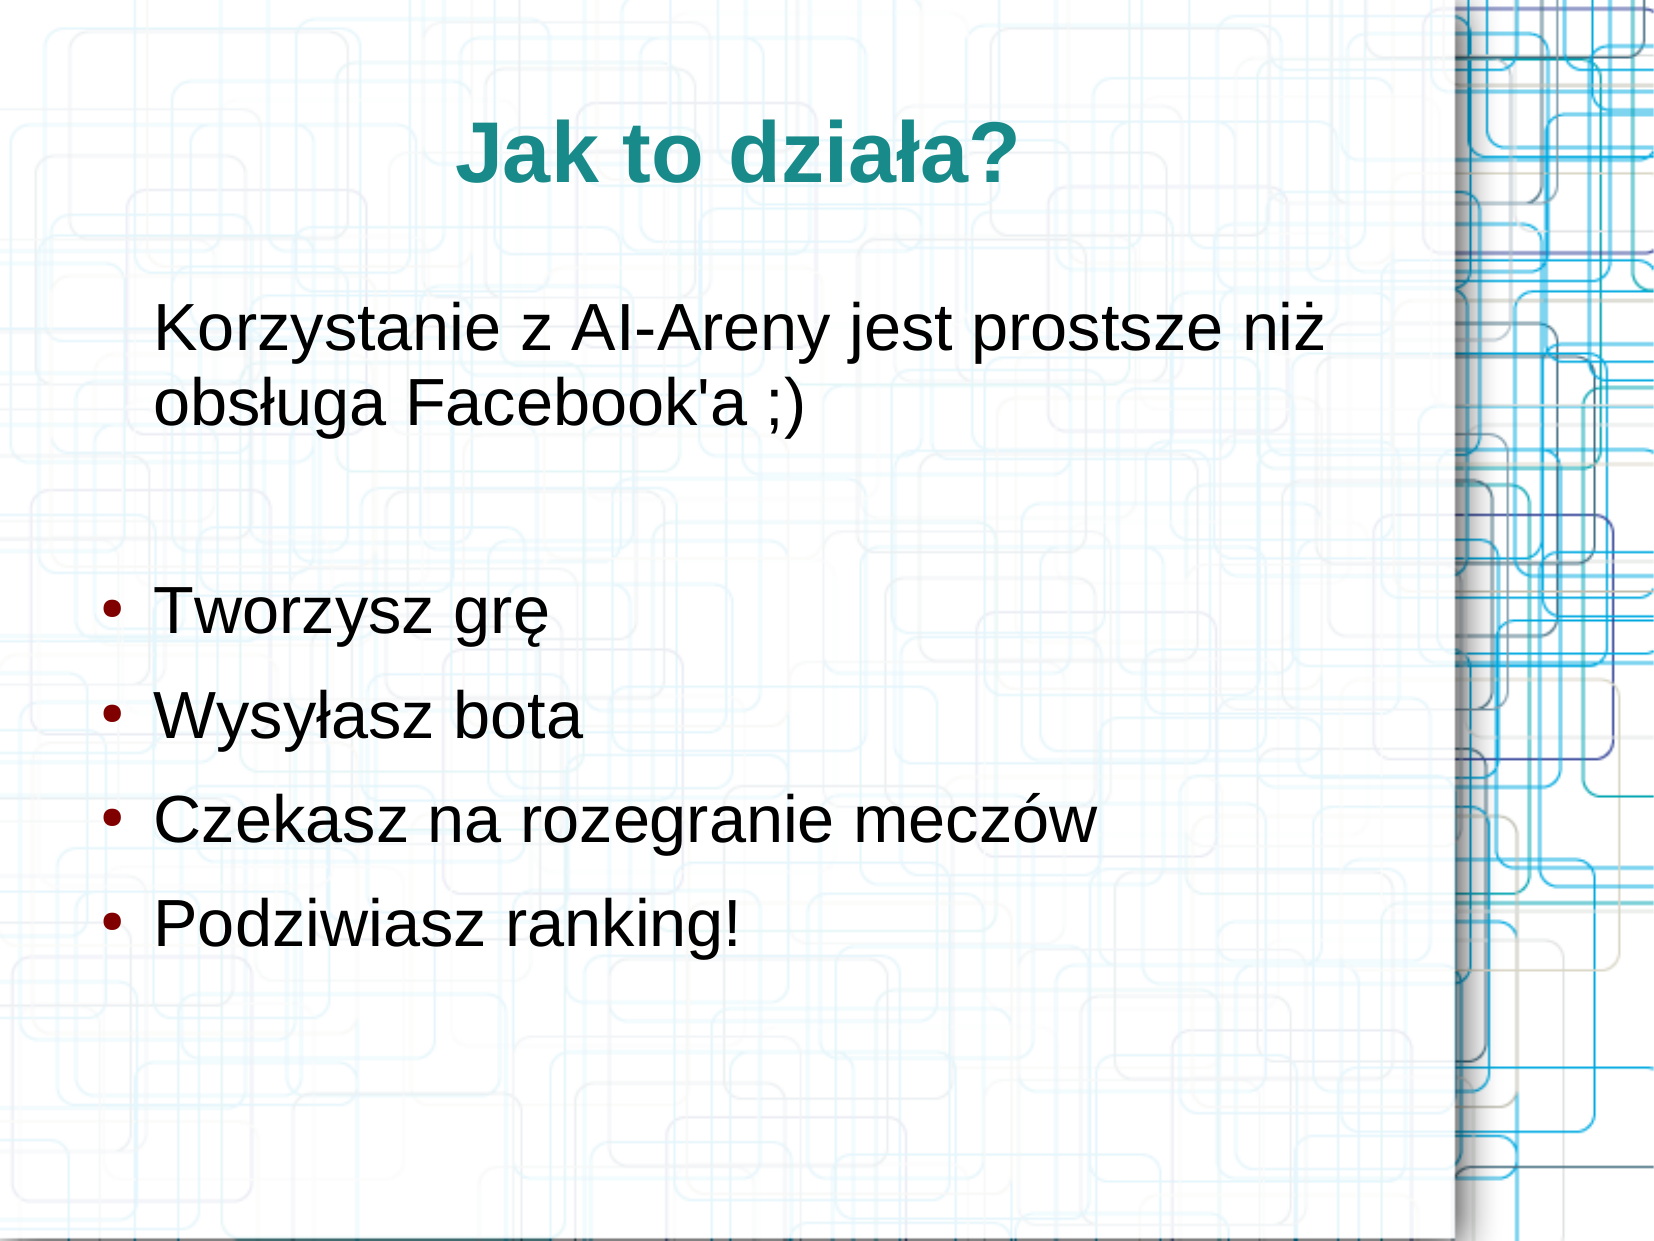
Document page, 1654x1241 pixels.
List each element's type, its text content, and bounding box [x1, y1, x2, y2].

picture [0, 0, 1654, 1241]
list Korzystanie z AI-Areny jest prostsze niż obsługa Facebook'a ;) Tworzysz grę Wysyłasz bota Czekasz na rozegranie meczów Podziwiasz ranking! [82, 290, 1418, 1241]
title Jak to działa? [59, 49, 1418, 257]
